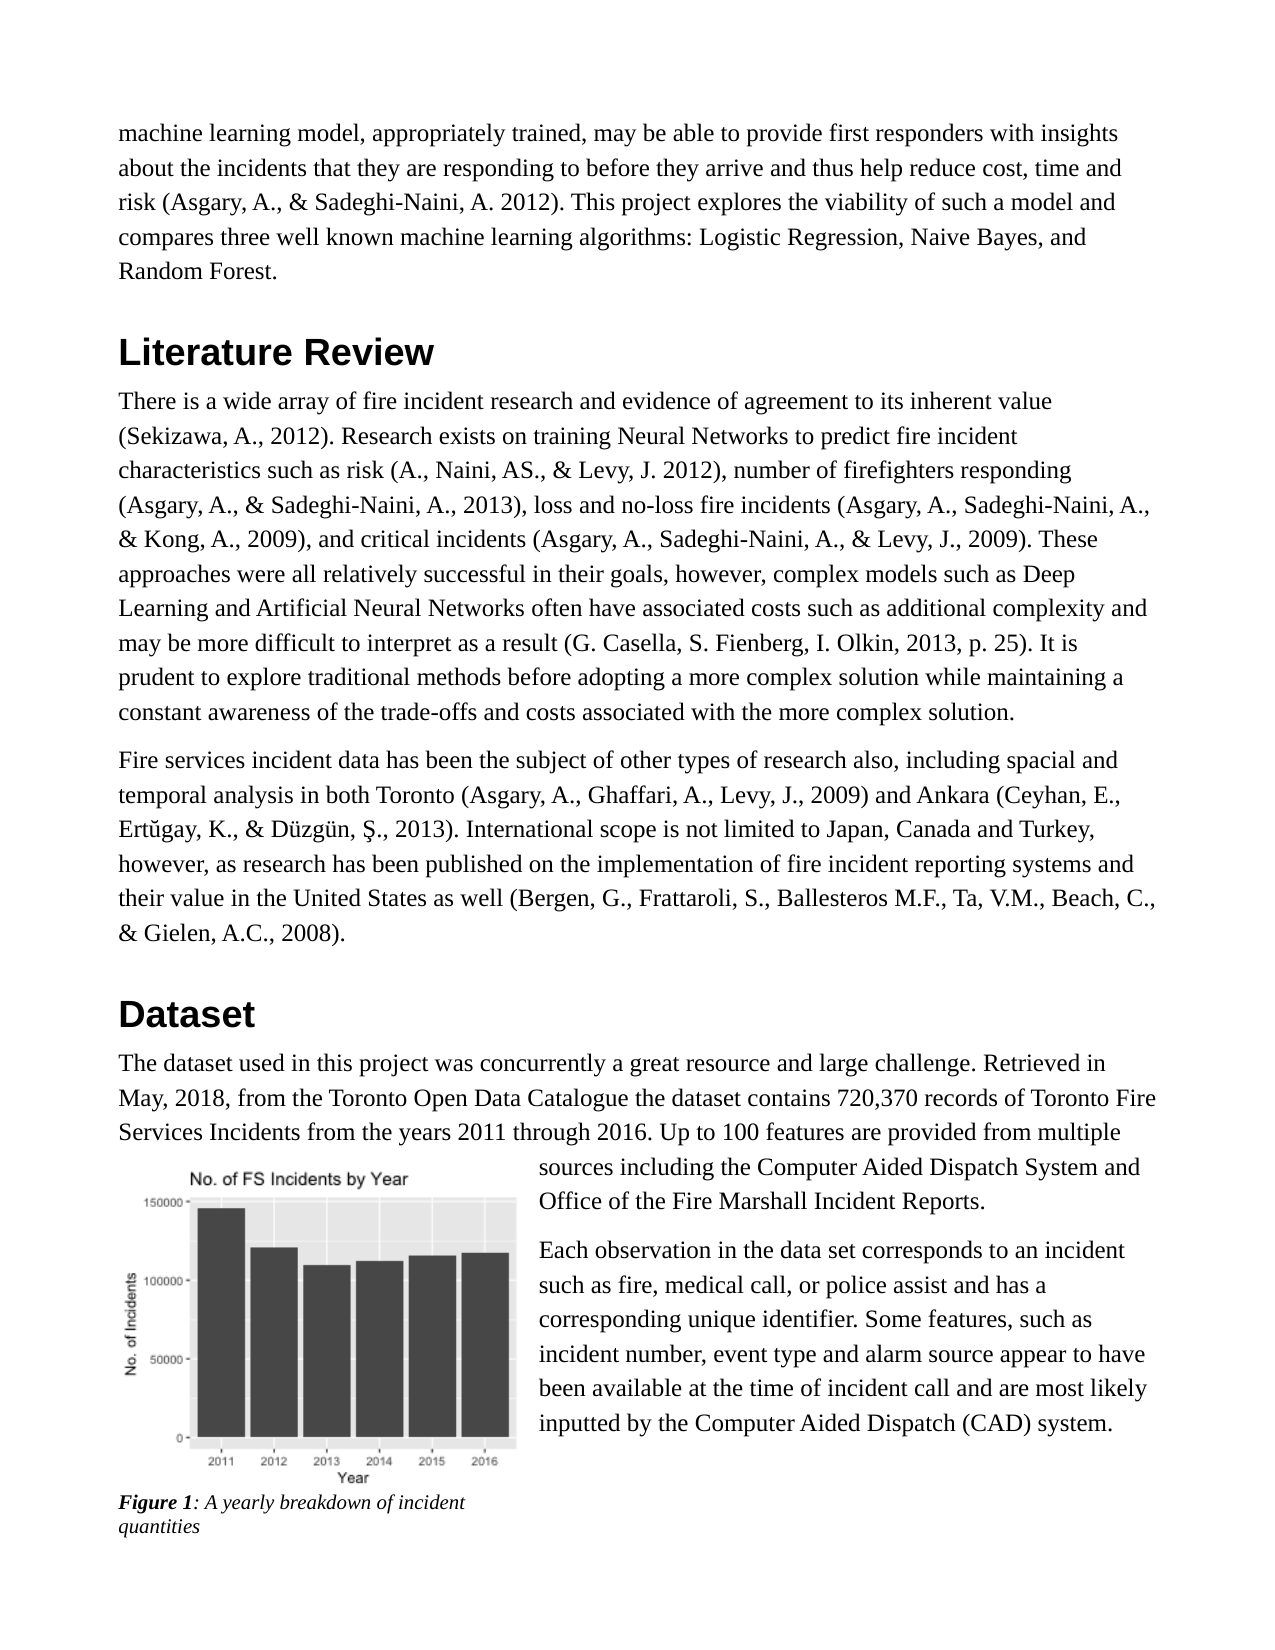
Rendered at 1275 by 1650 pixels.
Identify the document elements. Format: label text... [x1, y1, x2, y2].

text Fire services incident data has been the subject of other types of research also, including spacial and temporal analysis in both Toronto (Asgary, A., Ghaffari, A., Levy, J., 2009) and Ankara (Ceyhan, E., Ertŭgay, K., & Düzgün, Ş., 2013). International scope is not limited to Japan, Canada and Turkey, however, as research has been published on the implementation of fire incident reporting systems and their value in the United States as well (Bergen, G., Frattaroli, S., Ballesteros M.F., Ta, V.M., Beach, C., & Gielen, A.C., 2008). [118, 746, 1157, 947]
text machine learning model, appropriately trained, may be able to provide first responders with insights about the incidents that they are responding to before they arrive and thus help reduce cost, time and risk (Asgary, A., & Sadeghi-Naini, A. 2012). This project explores the viability of such a model and compares three well known machine learning algorithms: Logistic Regression, Naive Bayes, and Random Forest. [118, 118, 1157, 285]
picture [118, 1165, 524, 1490]
subtitle Literature Review [118, 330, 1157, 374]
subtitle Dataset [118, 992, 1157, 1036]
text There is a wide array of fire incident research and evidence of agreement to its inherent value (Sekizawa, A., 2012). Research exists on training Neural Networks to predict fire incident characteristics such as risk (A., Naini, AS., & Levy, J. 2012), number of firefighters responding (Asgary, A., & Sadeghi-Naini, A., 2013), loss and no-loss fire incidents (Asgary, A., Sadeghi-Naini, A., & Kong, A., 2009), and critical incidents (Asgary, A., Sadeghi-Naini, A., & Levy, J., 2009). These approaches were all relatively successful in their goals, however, complex models such as Deep Learning and Artificial Neural Networks often have associated costs such as additional complexity and may be more difficult to interpret as a result (G. Casella, S. Fienberg, I. Olkin, 2013, p. 25). It is prudent to explore traditional methods before adopting a more complex solution while maintaining a constant awareness of the trade-offs and costs associated with the more complex solution. [118, 386, 1157, 725]
text The dataset used in this project was concurrently a great resource and large challenge. Retrieved in May, 2018, from the Toronto Open Data Catalogue the dataset contains 720,370 records of Toronto Fire Services Incidents from the years 2011 through 2016. Up to 100 features are provided from multiple sources including the Computer Aided Dispatch System and Office of the Fire Marshall Incident Reports. [118, 1048, 1157, 1215]
text Each observation in the data set corresponds to an incident such as fire, medical call, or police assist and has a corresponding unique identifier. Some features, such as incident number, event type and alarm source appear to have been available at the time of incident call and are most likely inputted by the Computer Aided Dispatch (CAD) system. [524, 1235, 1157, 1436]
text Figure 1: A yearly breakdown of incident quantities [118, 1490, 523, 1538]
